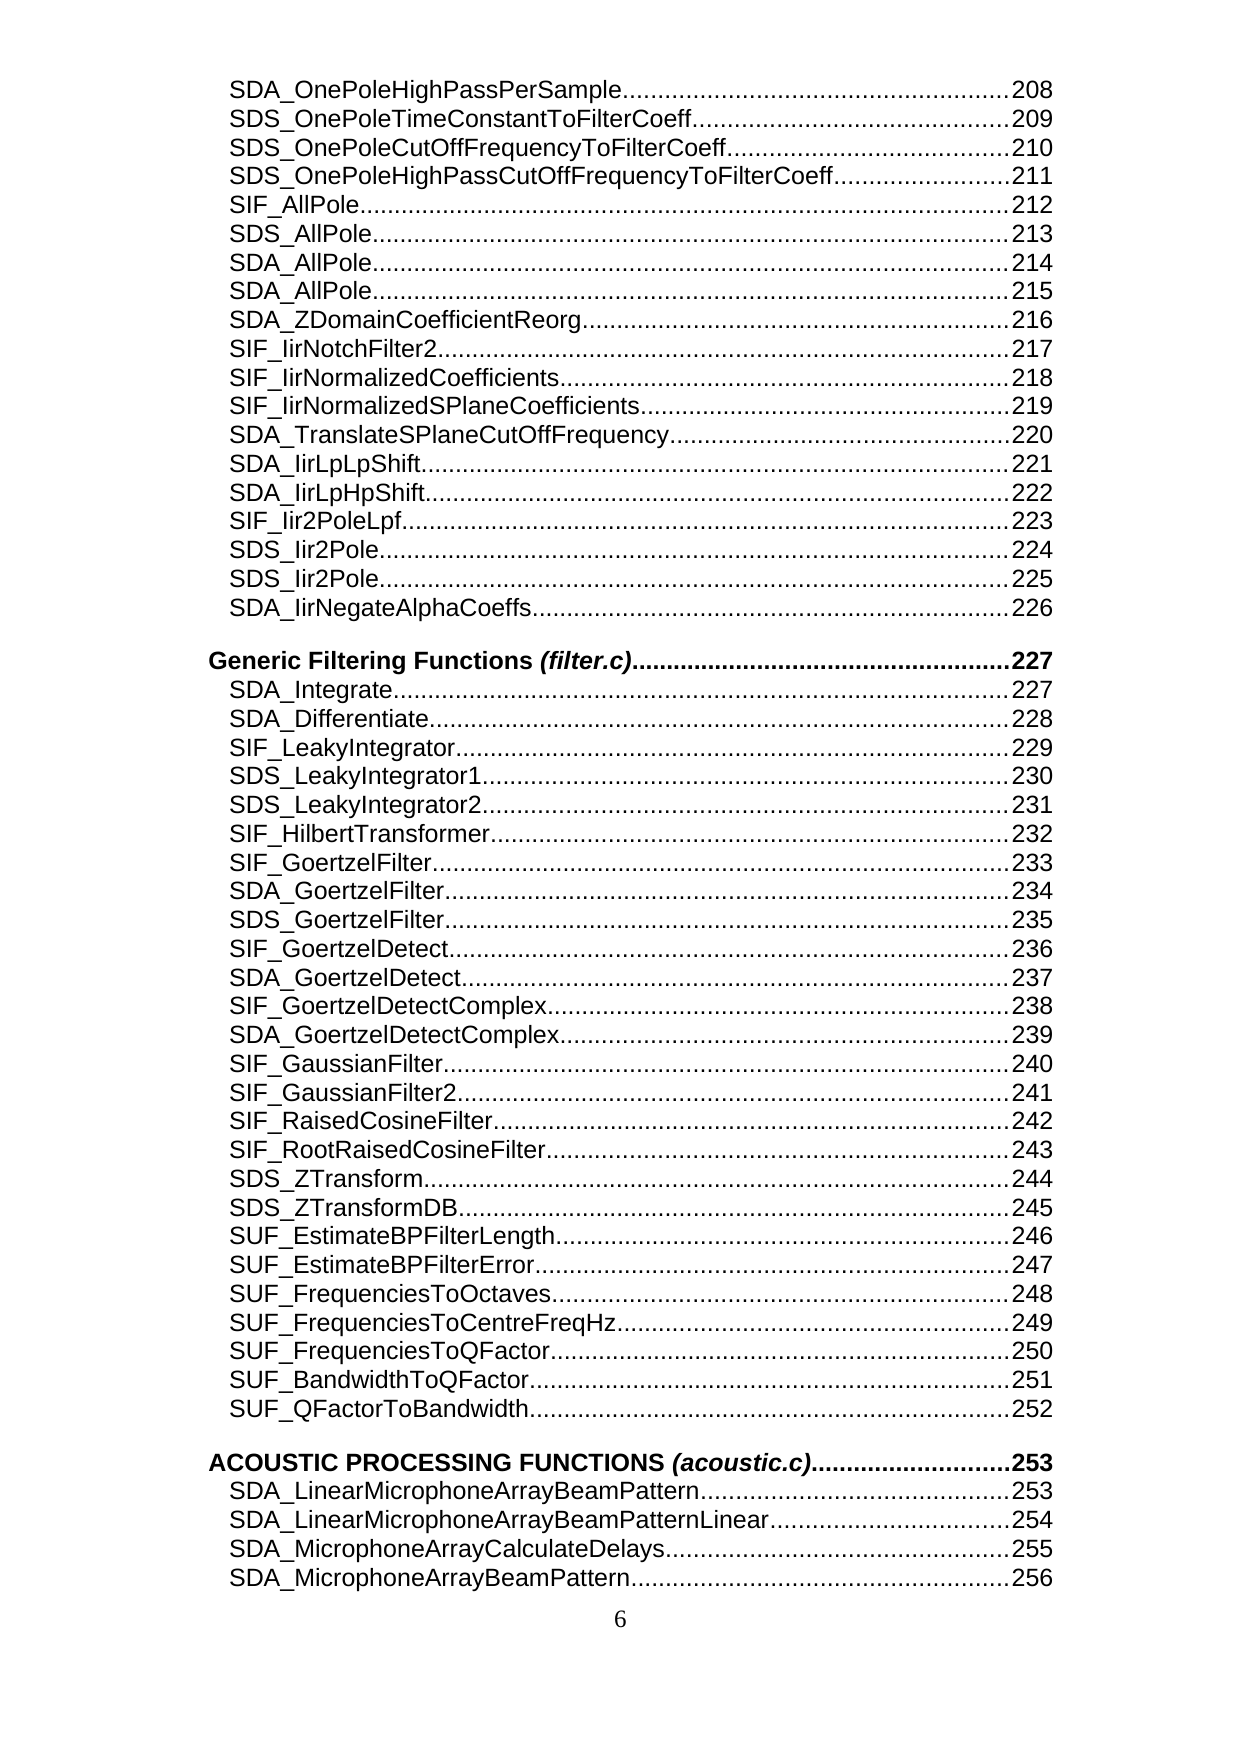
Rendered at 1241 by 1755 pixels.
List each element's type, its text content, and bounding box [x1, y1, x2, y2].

text SUF_EstimateBPFilterError 247 [229, 1250, 1053, 1279]
text SDS_OnePoleCutOffFrequencyToFilterCoeff 210 [229, 132, 1053, 161]
text SDS_ZTransformDB 245 [229, 1192, 1053, 1221]
text SIF_RootRaisedCosineFilter 243 [229, 1135, 1053, 1164]
text SDS_ZTransform 244 [229, 1164, 1053, 1192]
text SUF_FrequenciesToQFactor 250 [229, 1336, 1053, 1365]
text SDA_LinearMicrophoneArrayBeamPattern 253 [229, 1476, 1053, 1505]
text SDA_OnePoleHighPassPerSample 208 [229, 75, 1053, 104]
text SDA_ZDomainCoefficientReorg 216 [229, 305, 1053, 334]
text SIF_GoertzelDetect 236 [229, 934, 1053, 962]
text SDS_Iir2Pole 224 [229, 535, 1053, 564]
text SDA_MicrophoneArrayCalculateDelays 255 [229, 1534, 1053, 1562]
text SDA_GoertzelDetect 237 [229, 962, 1053, 991]
text SDS_AllPole 213 [229, 219, 1053, 247]
text SDS_OnePoleHighPassCutOffFrequencyToFilterCoeff 211 [229, 161, 1053, 190]
text SDS_OnePoleTimeConstantToFilterCoeff 209 [229, 104, 1053, 132]
text SDA_Integrate 227 [229, 675, 1053, 704]
text SUF_FrequenciesToOctaves 248 [229, 1279, 1053, 1307]
text SDS_LeakyIntegrator2 231 [229, 790, 1053, 819]
text SIF_LeakyIntegrator 229 [229, 732, 1053, 761]
text SDS_Iir2Pole 225 [229, 564, 1053, 592]
text SUF_BandwidthToQFactor 251 [229, 1365, 1053, 1394]
text SIF_GaussianFilter2 241 [229, 1077, 1053, 1106]
text SDA_IirLpHpShift 222 [229, 477, 1053, 506]
text SDA_MicrophoneArrayBeamPattern 256 [229, 1562, 1053, 1591]
text SIF_GaussianFilter 240 [229, 1049, 1053, 1077]
text SIF_GoertzelDetectComplex 238 [229, 991, 1053, 1020]
text SDS_GoertzelFilter 235 [229, 905, 1053, 934]
text SDA_Differentiate 228 [229, 704, 1053, 732]
text SDA_IirNegateAlphaCoeffs 226 [229, 592, 1053, 621]
text SIF_AllPole 212 [229, 190, 1053, 219]
text SIF_IirNotchFilter2 217 [229, 334, 1053, 362]
text SDS_LeakyIntegrator1 230 [229, 761, 1053, 790]
text SIF_IirNormalizedCoefficients 218 [229, 362, 1053, 391]
text SDA_LinearMicrophoneArrayBeamPatternLinear 254 [229, 1505, 1053, 1534]
text SDA_GoertzelFilter 234 [229, 876, 1053, 905]
text SUF_FrequenciesToCentreFreqHz 249 [229, 1307, 1053, 1336]
text SDA_AllPole 215 [229, 276, 1053, 305]
text SIF_IirNormalizedSPlaneCoefficients 219 [229, 391, 1053, 420]
text SIF_GoertzelFilter 233 [229, 847, 1053, 876]
text SIF_Iir2PoleLpf 223 [229, 506, 1053, 535]
text SUF_QFactorToBandwidth 252 [229, 1394, 1053, 1422]
text SIF_HilbertTransformer 232 [229, 819, 1053, 847]
text SDA_IirLpLpShift 221 [229, 449, 1053, 477]
text ACOUSTIC PROCESSING FUNCTIONS (acoustic.c) 253 [208, 1447, 1053, 1476]
text SUF_EstimateBPFilterLength 246 [229, 1221, 1053, 1250]
text Generic Filtering Functions (filter.c) 227 [208, 646, 1053, 675]
text SDA_GoertzelDetectComplex 239 [229, 1020, 1053, 1049]
text SDA_TranslateSPlaneCutOffFrequency 220 [229, 420, 1053, 449]
text SIF_RaisedCosineFilter 242 [229, 1106, 1053, 1135]
text SDA_AllPole 214 [229, 247, 1053, 276]
